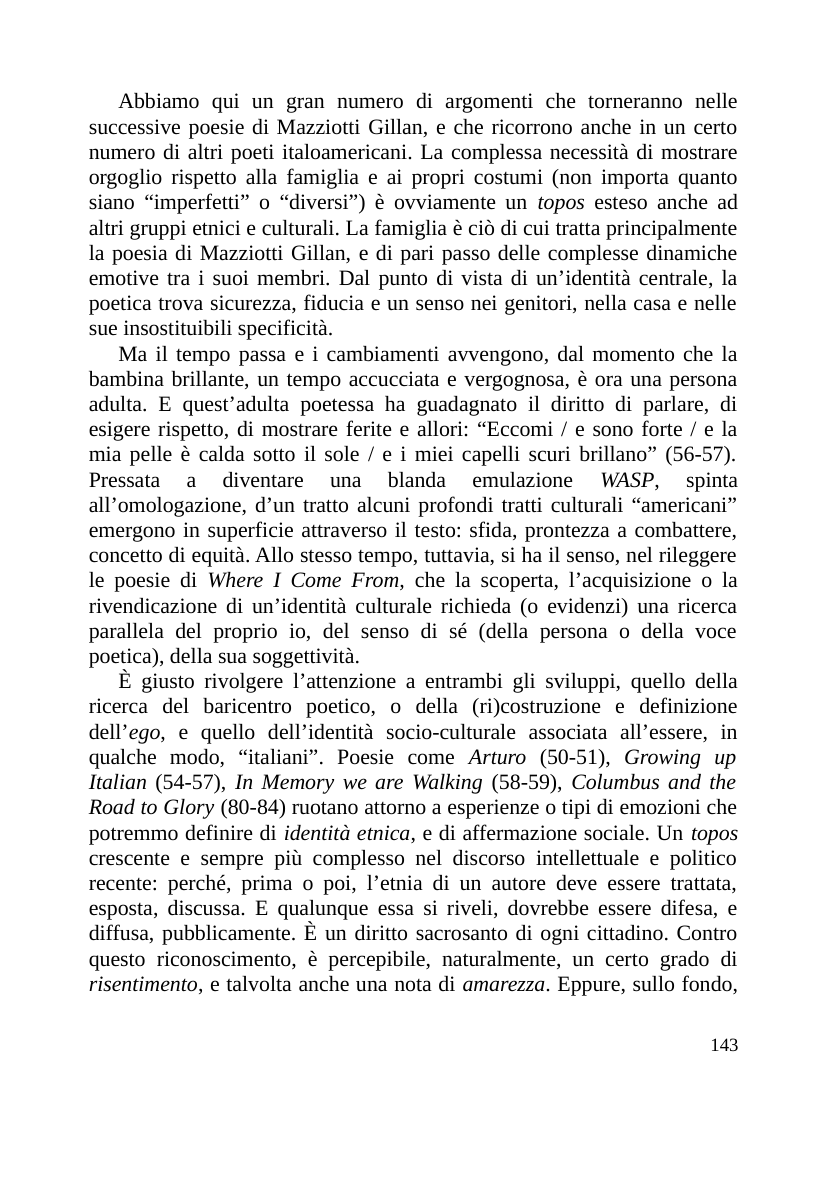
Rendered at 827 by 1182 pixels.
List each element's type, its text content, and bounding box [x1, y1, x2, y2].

text Ma il tempo passa e i cambiamenti avvengono, dal momento che la bambina brillante, un tempo accucciata e vergognosa, è ora una persona adulta. E quest’adulta poetessa ha guadagnato il diritto di parlare, di esigere rispetto, di mostrare ferite e allori: “Eccomi / e sono forte / e la mia pelle è calda sotto il sole / e i miei capelli scuri brillano” (56-57). Pressata a diventare una blanda emulazione WASP, spinta all’omologazione, d’un tratto alcuni profondi tratti culturali “americani” emergono in superficie attraverso il testo: sfida, prontezza a combattere, concetto di equità. Allo stesso tempo, tuttavia, si ha il senso, nel rileggere le poesie di Where I Come From, che la scoperta, l’acquisizione o la rivendicazione di un’identità culturale richieda (o evidenzi) una ricerca parallela del proprio io, del senso di sé (della persona o della voce poetica), della sua soggettività. [88, 341, 738, 668]
text è giusto rivolgere l’attenzione a entrambi gli sviluppi, quello della ricerca del baricentro poetico, o della (ri)costruzione e definizione dell’ego, e quello dell’identità socio-culturale associata all’essere, in qualche modo, “italiani”. Poesie come Arturo (50-51), Growing up Italian (54-57), In Memory we are Walking (58-59), Columbus and the Road to Glory (80-84) ruotano attorno a esperienze o tipi di emozioni che potremmo definire di identità etnica, e di affermazione sociale. Un topos crescente e sempre più complesso nel discorso intellettuale e politico recente: perché, prima o poi, l’etnia di un autore deve essere trattata, esposta, discussa. E qualunque essa si riveli, dovrebbe essere difesa, e diffusa, pubblicamente. È un diritto sacrosanto di ogni cittadino. Contro questo riconoscimento, è percepibile, naturalmente, un certo grado di risentimento, e talvolta anche una nota di amarezza. Eppure, sullo fondo, [88, 668, 738, 996]
text Abbiamo qui un gran numero di argomenti che torneranno nelle successive poesie di Mazziotti Gillan, e che ricorrono anche in un certo numero di altri poeti italoamericani. La complessa necessità di mostrare orgoglio rispetto alla famiglia e ai propri costumi (non importa quanto siano “imperfetti” o “diversi”) è ovviamente un topos esteso anche ad altri gruppi etnici e culturali. La famiglia è ciò di cui tratta principalmente la poesia di Mazziotti Gillan, e di pari passo delle complesse dinamiche emotive tra i suoi membri. Dal punto di vista di un’identità centrale, la poetica trova sicurezza, fiducia e un senso nei genitori, nella casa e nelle sue insostituibili specificità. [88, 88, 738, 341]
